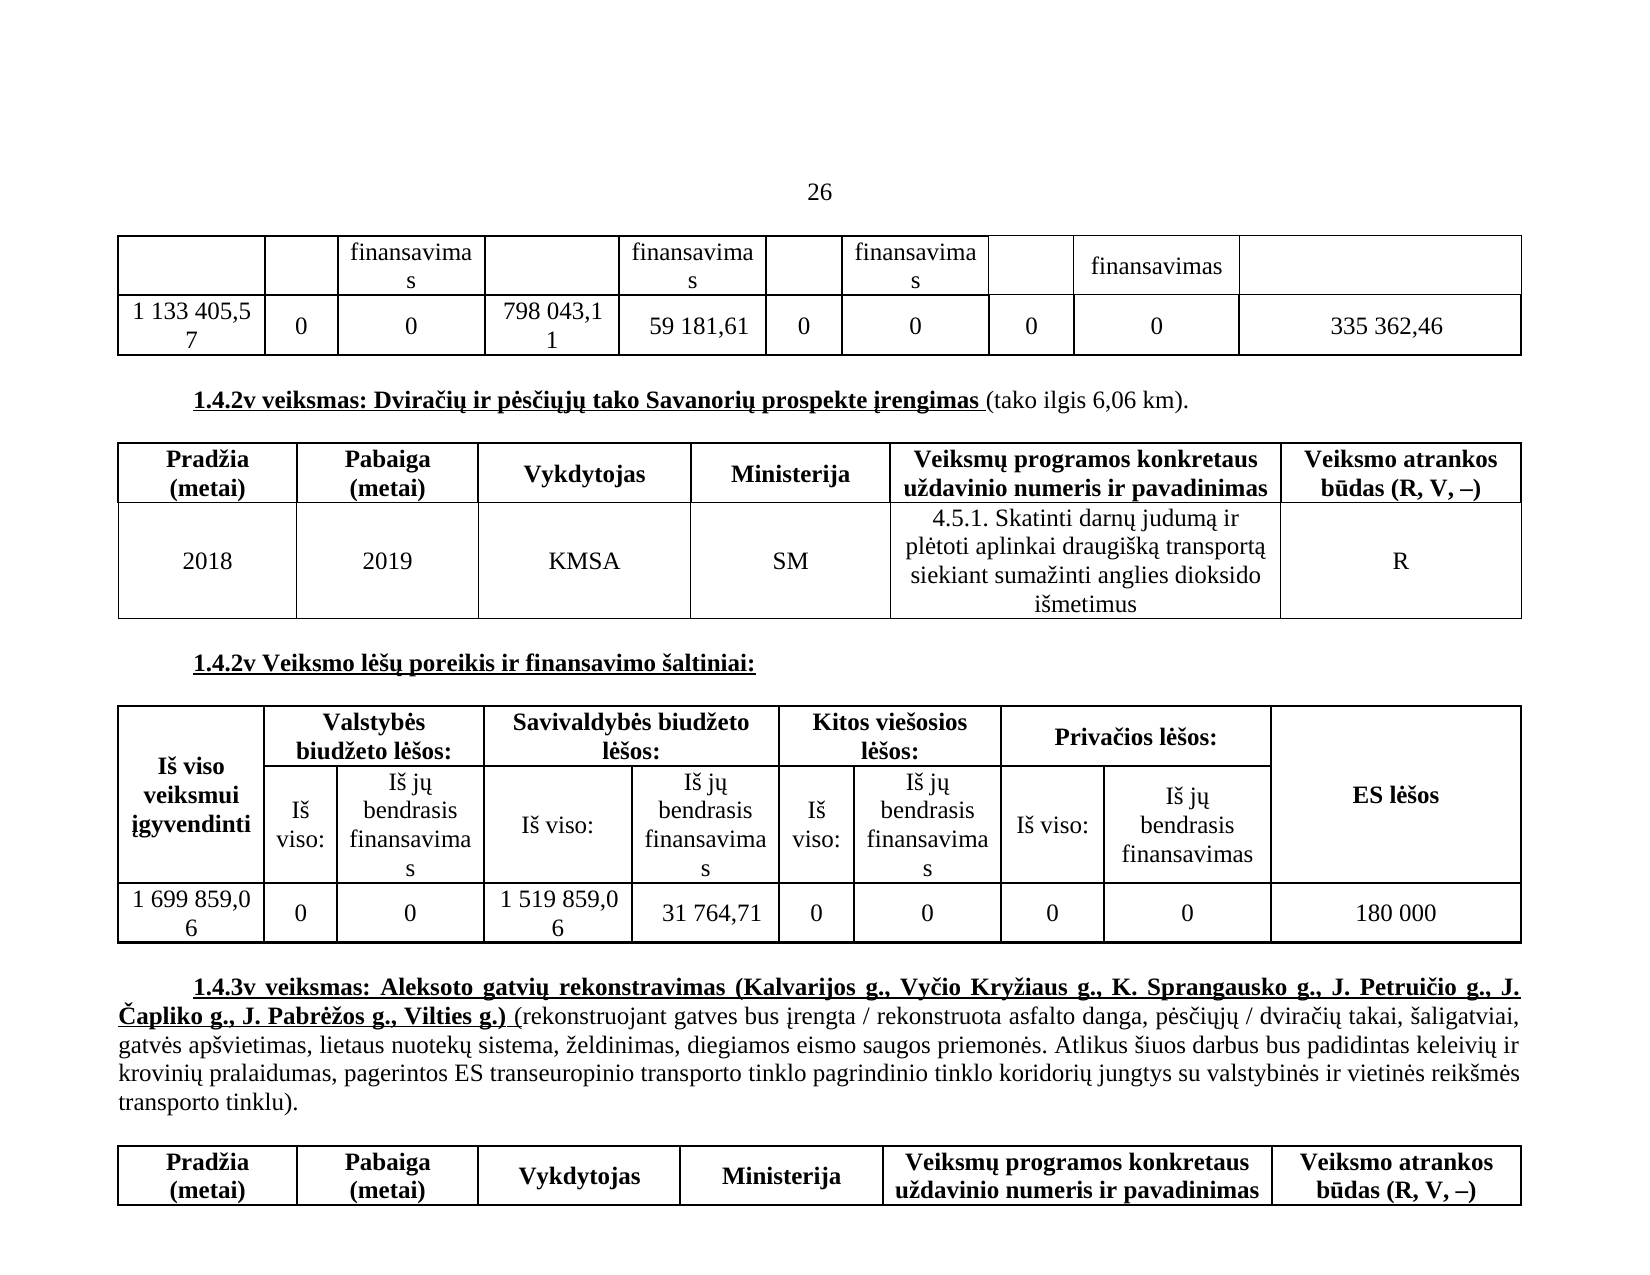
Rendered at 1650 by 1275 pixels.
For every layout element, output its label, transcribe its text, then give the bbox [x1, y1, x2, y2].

table_cell 59 181,61 [620, 296, 765, 354]
table_header Veiksmo atrankos būdas (R, V, –) [1282, 444, 1520, 502]
table_cell 0 [1002, 884, 1103, 941]
table_cell 0 [843, 296, 988, 354]
table_cell 1 133 405,57 [119, 296, 264, 354]
table_header Kitos viešosios lėšos: [780, 707, 1000, 765]
text 1.4.2v veiksmas: Dviračių ir pėsčiųjų tako Savanorių prospekte įrengimas (tako ilgis 6,06 km). [118, 385, 1521, 413]
table_cell KMSA [479, 503, 690, 618]
table_cell Iš viso: [265, 767, 336, 882]
table_header Veiksmo atrankos būdas (R, V, –) [1273, 1147, 1520, 1204]
table_cell 0 [855, 884, 1000, 941]
table_header Valstybės biudžeto lėšos: [265, 707, 483, 765]
table_cell Iš jų bendrasis finansavimas [1105, 767, 1270, 882]
table_cell finansavimas [1074, 236, 1239, 294]
table_cell [989, 236, 1073, 294]
table_header Vykdytojas [479, 1147, 679, 1204]
table_cell 0 [1075, 295, 1238, 354]
table_header Vykdytojas [479, 444, 690, 502]
table_cell 1 699 859,06 [119, 884, 263, 941]
table_header Veiksmų programos konkretaus uždavinio numeris ir pavadinimas [884, 1147, 1271, 1204]
table_header ES lėšos [1272, 707, 1520, 882]
table_cell 0 [990, 295, 1073, 354]
table_cell 0 [265, 884, 336, 941]
table_cell 798 043,11 [486, 296, 618, 354]
table_cell Iš jų bendrasis finansavimas [855, 767, 1000, 882]
table_header Veiksmų programos konkretaus uždavinio numeris ir pavadinimas [891, 444, 1280, 502]
text 1.4.2v Veiksmo lėšų poreikis ir finansavimo šaltiniai: [118, 648, 1521, 676]
table_cell SM [691, 503, 890, 618]
table_cell 0 [339, 296, 484, 354]
table_cell Iš jų bendrasis finansavimas [633, 767, 778, 882]
text 1.4.3v veiksmas: Aleksoto gatvių rekonstravimas (Kalvarijos g., Vyčio Kryžiaus g., K. Sprangausko g., J. Petruičio g., J. Čapliko g., J. Pabrėžos g., Vilties g.) (rekonstruojant gatves bus įrengta / rekonstruota asfalto danga, pėsčiųjų / dviračių takai, šaligatviai, gatvės apšvietimas, lietaus nuotekų sistema, želdinimas, diegiamos eismo saugos priemonės. Atlikus šiuos darbus bus padidintas keleivių ir krovinių pralaidumas, pagerintos ES transeuropinio transporto tinklo pagrindinio tinklo koridorių jungtys su valstybinės ir vietinės reikšmės transporto tinklu). [118, 972, 1521, 1116]
table_cell [266, 237, 337, 294]
table_cell Iš viso: [485, 767, 631, 882]
table_cell [767, 237, 841, 294]
table_cell Iš viso: [1002, 767, 1103, 882]
table_header Ministerija [681, 1147, 882, 1204]
table_cell 2018 [119, 503, 296, 618]
table_cell 0 [1105, 884, 1270, 941]
table_cell [486, 237, 618, 294]
table_cell 1 519 859,06 [485, 884, 631, 941]
table_header Savivaldybės biudžeto lėšos: [485, 707, 778, 765]
table_header Privačios lėšos: [1002, 707, 1270, 765]
table_header Pabaiga (metai) [298, 1147, 477, 1204]
table_header Iš viso veiksmui įgyvendinti [119, 707, 263, 882]
table_cell finansavimas [339, 237, 484, 294]
table_header Pradžia (metai) [119, 444, 296, 502]
table_cell finansavimas [843, 237, 988, 294]
table_cell Iš viso: [780, 767, 853, 882]
table_cell R [1281, 503, 1521, 618]
table_cell 0 [767, 296, 841, 354]
table_cell 180 000 [1272, 884, 1520, 941]
table_cell 2019 [297, 503, 478, 618]
table_cell Iš jų bendrasis finansavimas [338, 767, 483, 882]
table_header Ministerija [692, 444, 889, 502]
table_header Pradžia (metai) [119, 1147, 296, 1204]
table_cell finansavimas [620, 237, 765, 294]
table_header [1240, 236, 1521, 294]
table_cell 0 [338, 884, 483, 941]
table_cell 0 [266, 296, 337, 354]
table_cell 31 764,71 [633, 884, 778, 941]
table_cell 4.5.1. Skatinti darnų judumą ir plėtoti aplinkai draugišką transportą siekiant sumažinti anglies dioksido išmetimus [891, 503, 1280, 618]
table_cell 335 362,46 [1240, 295, 1520, 354]
table_cell 0 [780, 884, 853, 941]
table_header [119, 237, 264, 294]
table_header Pabaiga (metai) [298, 444, 477, 502]
